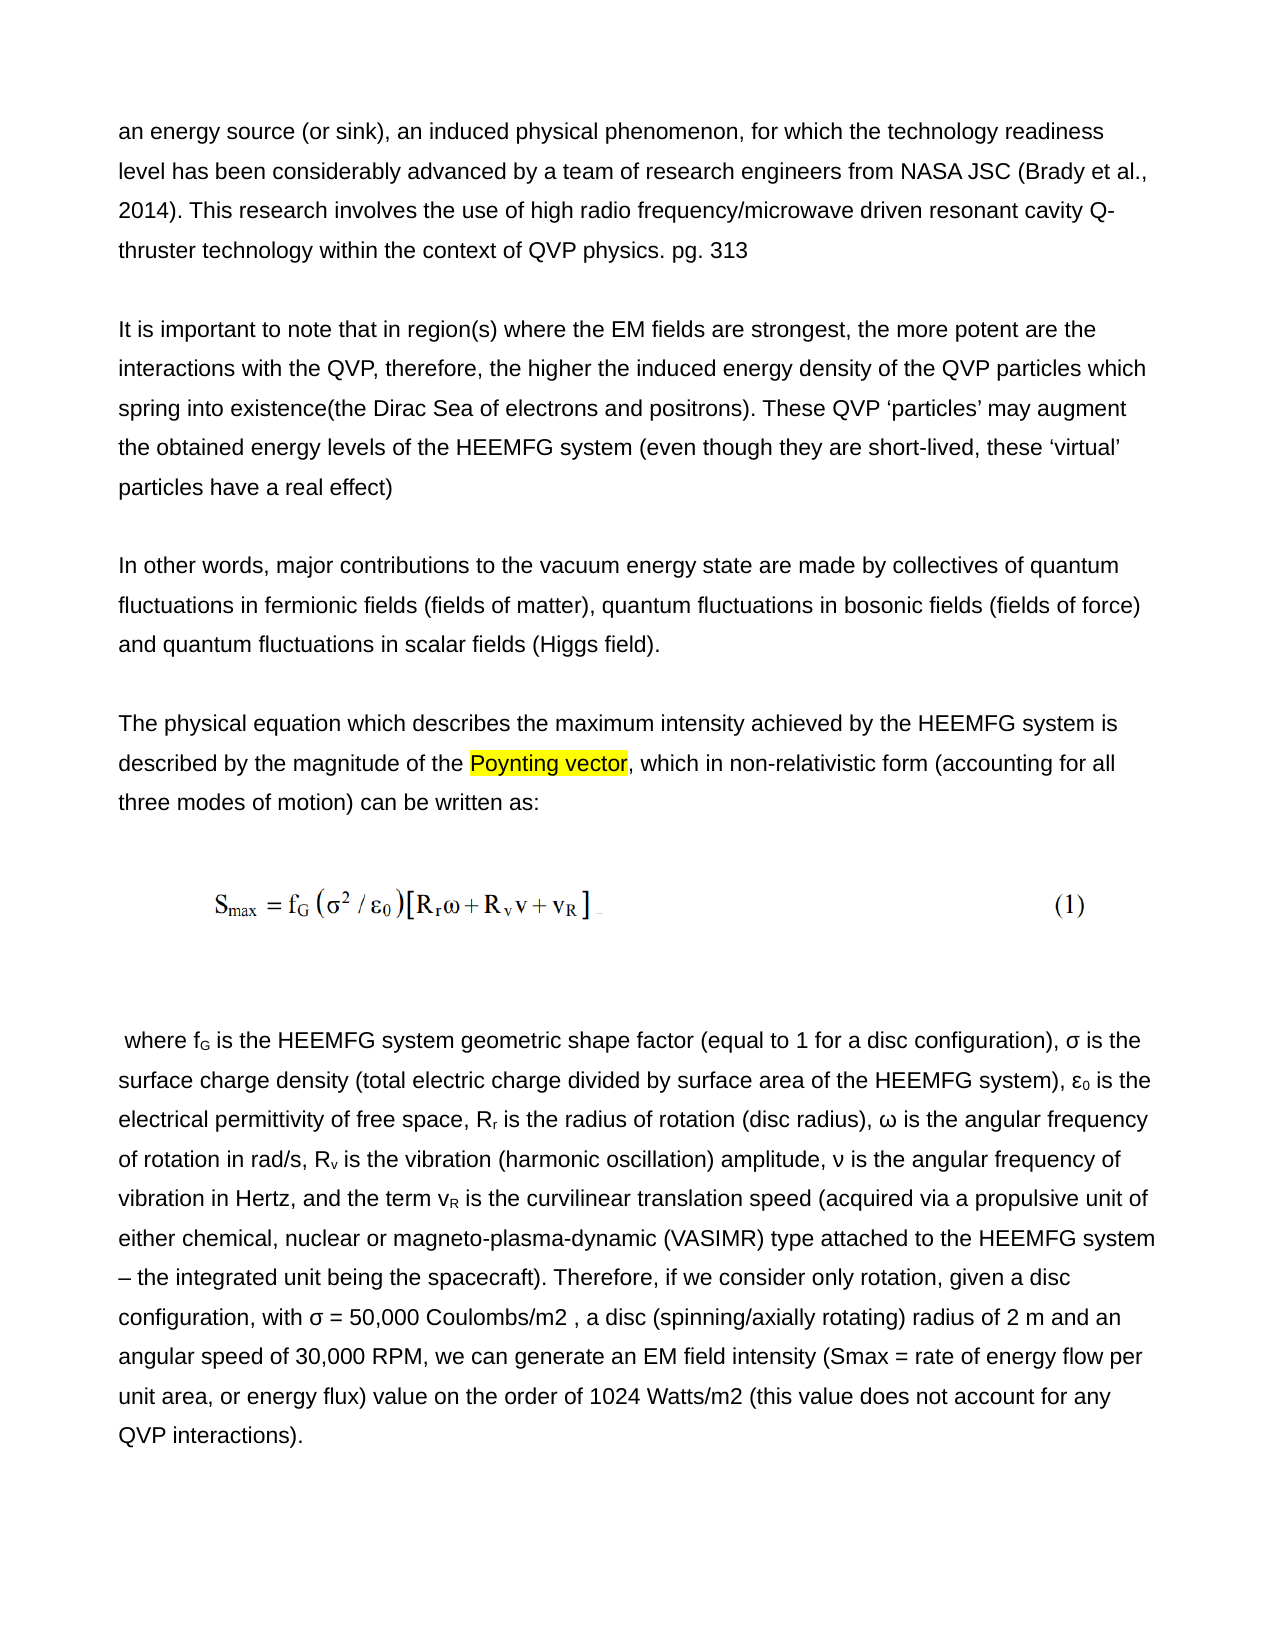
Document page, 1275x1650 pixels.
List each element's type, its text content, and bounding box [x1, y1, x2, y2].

text In other words, major contributions to the vacuum energy state are made by collectives of quantum fluctuations in fermionic fields (fields of matter), quantum fluctuations in bosonic fields (fields of force) and quantum fluctuations in scalar fields (Higgs field). [118, 552, 1157, 658]
text The physical equation which describes the maximum intensity achieved by the HEEMFG system is described by the magnitude of the Poynting vector, which in non-relativistic form (accounting for all three modes of motion) can be written as: [118, 710, 1157, 816]
text where fG is the HEEMFG system geometric shape factor (equal to 1 for a disc configuration), σ is the surface charge density (total electric charge divided by surface area of the HEEMFG system), ε0 is the electrical permittivity of free space, Rr is the radius of rotation (disc radius), ω is the angular frequency of rotation in rad/s, Rv is the vibration (harmonic oscillation) amplitude, ν is the angular frequency of vibration in Hertz, and the term vR is the curvilinear translation speed (acquired via a propulsive unit of either chemical, nuclear or magneto-plasma-dynamic (VASIMR) type attached to the HEEMFG system – the integrated unit being the spacecraft). Therefore, if we consider only rotation, given a disc configuration, with σ = 50,000 Coulombs/m2 , a disc (spinning/axially rotating) radius of 2 m and an angular speed of 30,000 RPM, we can generate an EM field intensity (Smax = rate of energy flow per unit area, or energy flux) value on the order of 1024 Watts/m2 (this value does not account for any QVP interactions). [118, 1027, 1157, 1449]
picture [189, 868, 1086, 936]
text It is important to note that in region(s) where the EM fields are strongest, the more potent are the interactions with the QVP, therefore, the higher the induced energy density of the QVP particles which spring into existence(the Dirac Sea of electrons and positrons). These QVP ‘particles’ may augment the obtained energy levels of the HEEMFG system (even though they are short-lived, these ‘virtual’ particles have a real effect) [118, 316, 1157, 500]
text an energy source (or sink), an induced physical phenomenon, for which the technology readiness level has been considerably advanced by a team of research engineers from NASA JSC (Brady et al., 2014). This research involves the use of high radio frequency/microwave driven resonant cavity Q-thruster technology within the context of QVP physics. pg. 313 [118, 118, 1157, 263]
